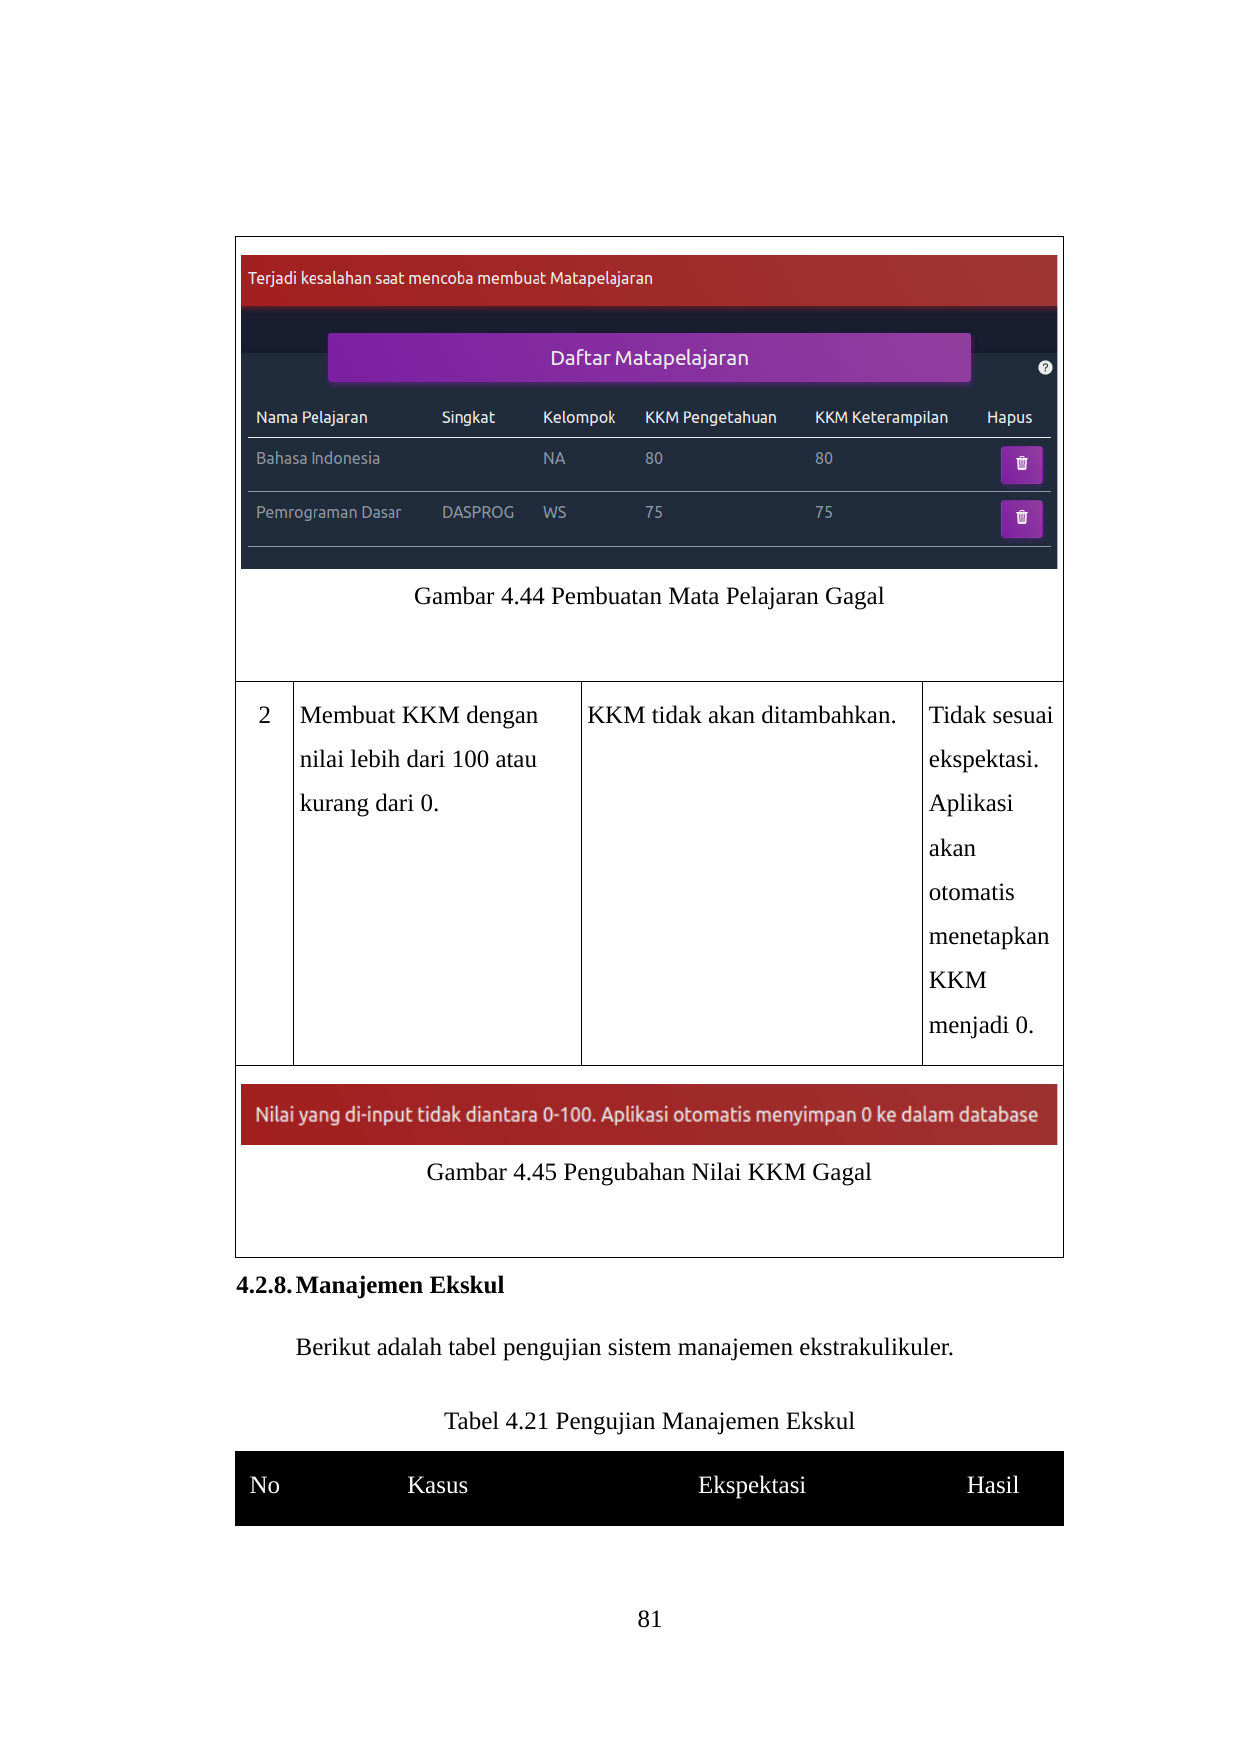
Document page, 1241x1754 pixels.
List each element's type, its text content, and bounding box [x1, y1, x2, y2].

table_cell [236, 237, 1063, 681]
table_header Hasil [923, 1452, 1063, 1525]
picture [241, 255, 1058, 569]
text Tabel 4.21 Pengujian Manajemen Ekskul [236, 1394, 1063, 1438]
table_cell [236, 1066, 1063, 1257]
text Berikut adalah tabel pengujian sistem manajemen ekstrakulikuler. [236, 1319, 1063, 1364]
table_header No [236, 1452, 293, 1525]
picture [241, 1084, 1058, 1145]
list Manajemen Ekskul [236, 1258, 1063, 1302]
table_header Ekspektasi [582, 1452, 922, 1525]
table_cell 2 [236, 682, 293, 1065]
table_header Kasus [294, 1452, 581, 1525]
table_cell Tidak sesuai ekspektasi. Aplikasi akan otomatis menetapkan KKM menjadi 0. [923, 682, 1063, 1065]
table_cell KKM tidak akan ditambahkan. [582, 682, 922, 1065]
table_cell Membuat KKM dengan nilai lebih dari 100 atau kurang dari 0. [294, 682, 581, 1065]
